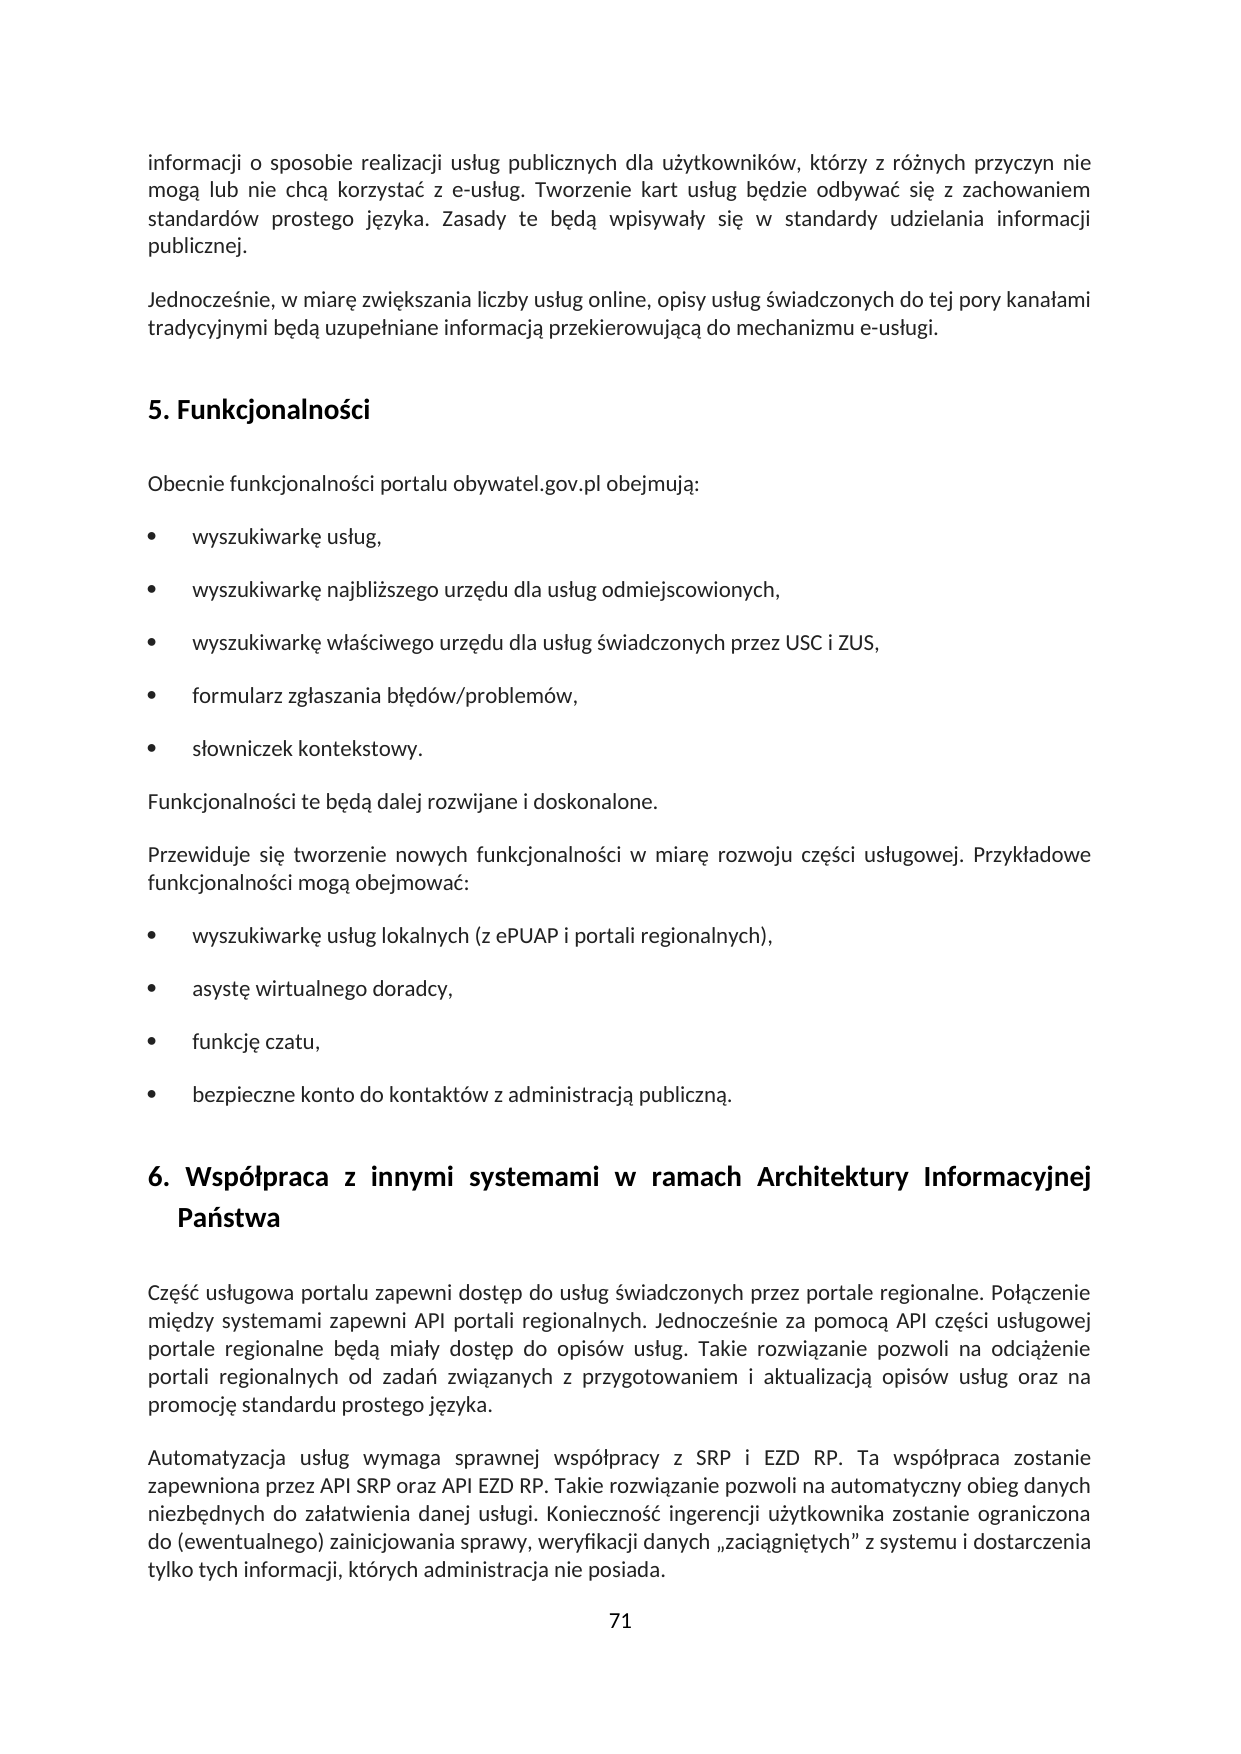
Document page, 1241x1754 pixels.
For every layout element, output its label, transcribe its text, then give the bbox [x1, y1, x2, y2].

text Funkcjonalności te będą dalej rozwijane i doskonalone. [148, 787, 1093, 815]
list wyszukiwarkę najbliższego urzędu dla usług odmiejscowionych, [148, 575, 1093, 603]
text 6. Współpraca z innymi systemami w ramach Architektury Informacyjnej Państwa [148, 1158, 1093, 1235]
text Automatyzacja usług wymaga sprawnej współpracy z SRP i EZD RP. Ta współpraca zostanie zapewniona przez API SRP oraz API EZD RP. Takie rozwiązanie pozwoli na automatyczny obieg danych niezbędnych do załatwienia danej usługi. Konieczność ingerencji użytkownika zostanie ograniczona do (ewentualnego) zainicjowania sprawy, weryfikacji danych „zaciągniętych” z systemu i dostarczenia tylko tych informacji, których administracja nie posiada. [148, 1443, 1093, 1583]
list asystę wirtualnego doradcy, [148, 974, 1093, 1002]
list wyszukiwarkę usług, [148, 522, 1093, 550]
list funkcję czatu, [148, 1027, 1093, 1055]
list wyszukiwarkę usług lokalnych (z ePUAP i portali regionalnych), [148, 921, 1093, 949]
text Obecnie funkcjonalności portalu obywatel.gov.pl obejmują: [148, 469, 1093, 497]
list bezpieczne konto do kontaktów z administracją publiczną. [148, 1080, 1093, 1108]
text Przewiduje się tworzenie nowych funkcjonalności w miarę rozwoju części usługowej. Przykładowe funkcjonalności mogą obejmować: [148, 840, 1093, 896]
list wyszukiwarkę właściwego urzędu dla usług świadczonych przez USC i ZUS, [148, 628, 1093, 656]
text Część usługowa portalu zapewni dostęp do usług świadczonych przez portale regionalne. Połączenie między systemami zapewni API portali regionalnych. Jednocześnie za pomocą API części usługowej portale regionalne będą miały dostęp do opisów usług. Takie rozwiązanie pozwoli na odciążenie portali regionalnych od zadań związanych z przygotowaniem i aktualizacją opisów usług oraz na promocję standardu prostego języka. [148, 1278, 1093, 1418]
text informacji o sposobie realizacji usług publicznych dla użytkowników, którzy z różnych przyczyn nie mogą lub nie chcą korzystać z e-usług. Tworzenie kart usług będzie odbywać się z zachowaniem standardów prostego języka. Zasady te będą wpisywały się w standardy udzielania informacji publicznej. [148, 148, 1093, 260]
list słowniczek kontekstowy. [148, 734, 1093, 762]
text 5. Funkcjonalności [148, 391, 1093, 426]
text Jednocześnie, w miarę zwiększania liczby usług online, opisy usług świadczonych do tej pory kanałami tradycyjnymi będą uzupełniane informacją przekierowującą do mechanizmu e-usługi. [148, 285, 1093, 341]
list formularz zgłaszania błędów/problemów, [148, 681, 1093, 709]
